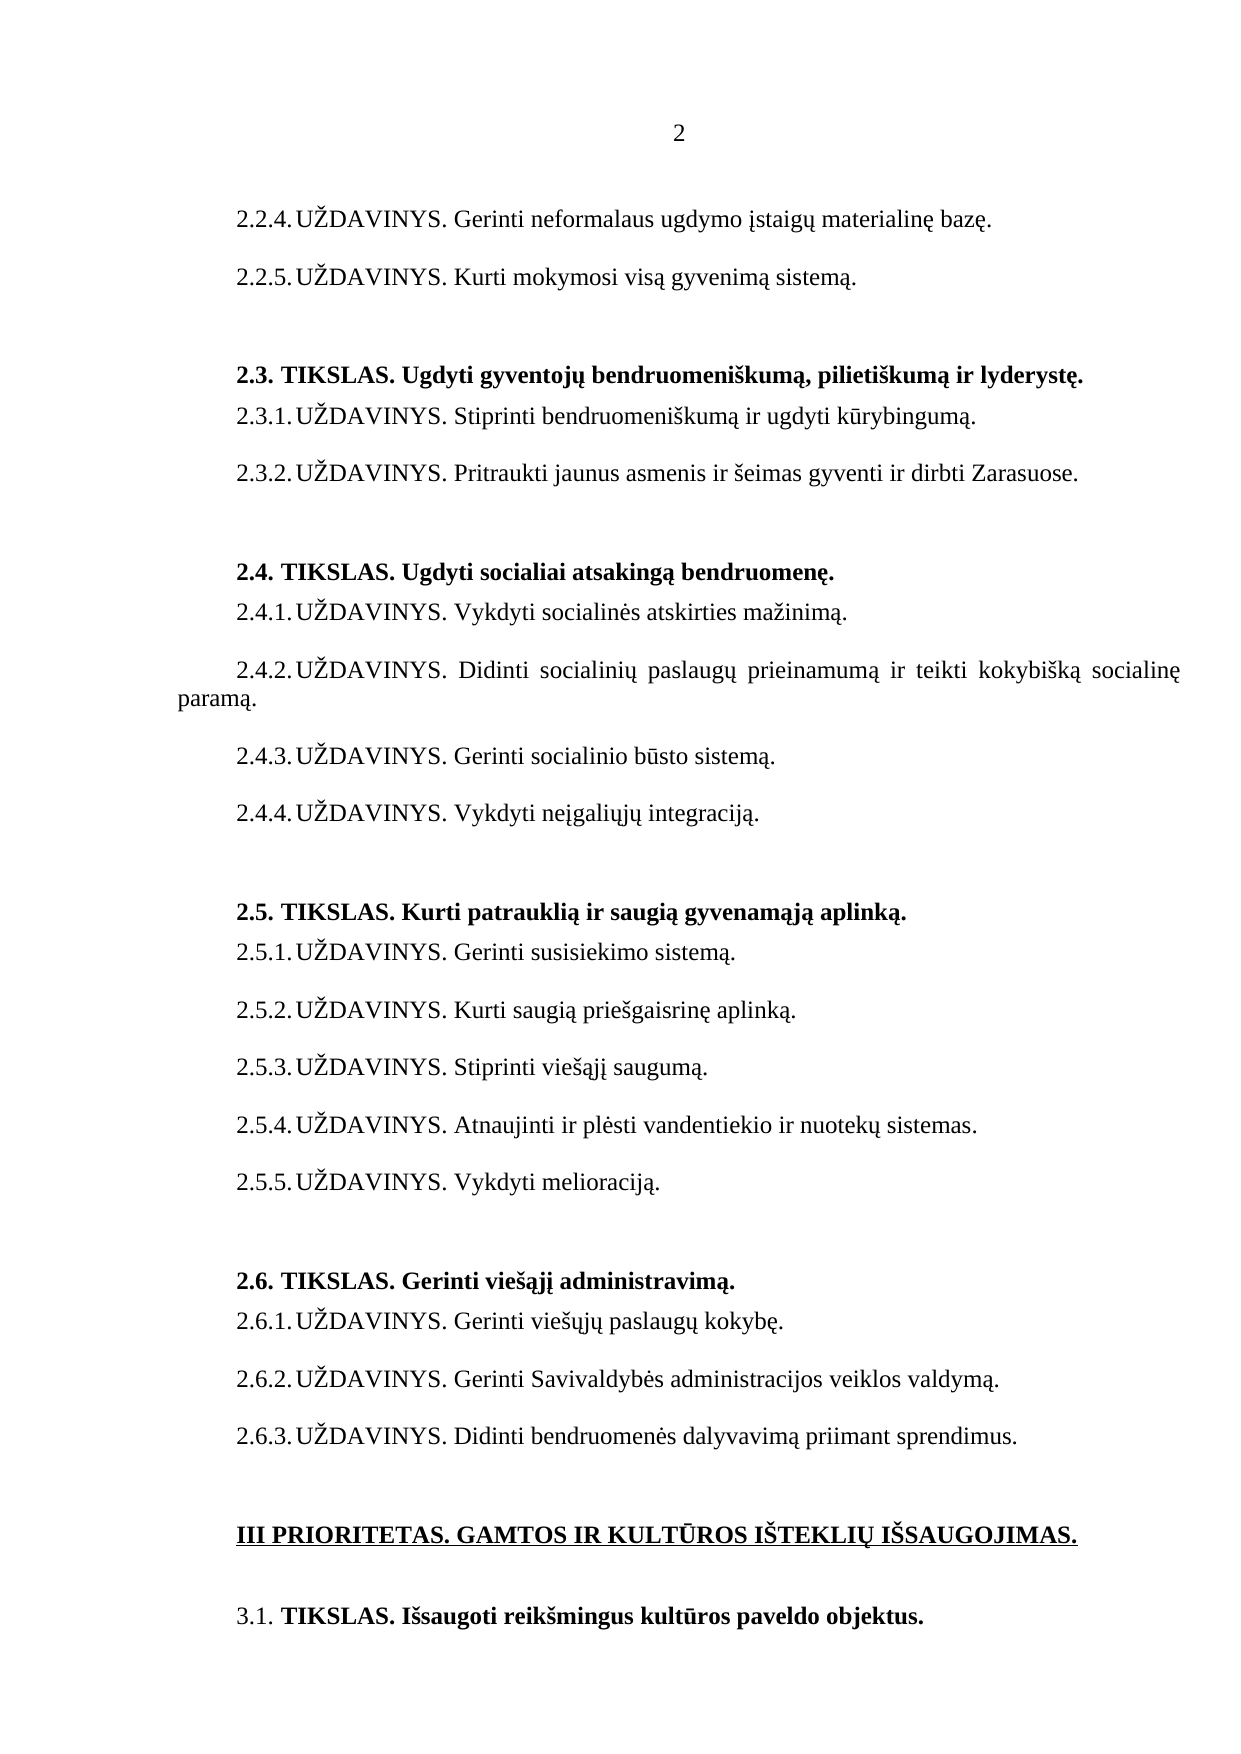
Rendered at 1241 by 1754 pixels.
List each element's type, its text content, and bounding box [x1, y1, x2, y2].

text 2.6.3. UŽDAVINYS. Didinti bendruomenės dalyvavimą priimant sprendimus. [177, 1421, 1181, 1450]
text 2.5.3. UŽDAVINYS. Stiprinti viešąjį saugumą. [177, 1052, 1181, 1081]
text 2.4.4. UŽDAVINYS. Vykdyti neįgaliųjų integraciją. [177, 798, 1181, 827]
text 2.4. TIKSLAS. Ugdyti socialiai atsakingą bendruomenę. [177, 557, 1181, 585]
text 2.6.1. UŽDAVINYS. Gerinti viešųjų paslaugų kokybę. [177, 1306, 1181, 1335]
text 2.5. TIKSLAS. Kurti patrauklią ir saugią gyvenamąją aplinką. [177, 897, 1181, 926]
text 2.6.2. UŽDAVINYS. Gerinti Savivaldybės administracijos veiklos valdymą. [177, 1364, 1181, 1393]
text 2.4.2. UŽDAVINYS. Didinti socialinių paslaugų prieinamumą ir teikti kokybišką socialinę paramą. [177, 655, 1181, 712]
text 2.4.1. UŽDAVINYS. Vykdyti socialinės atskirties mažinimą. [177, 597, 1181, 626]
text 2.5.4. UŽDAVINYS. Atnaujinti ir plėsti vandentiekio ir nuotekų sistemas. [177, 1110, 1181, 1139]
text 2.2.5. UŽDAVINYS. Kurti mokymosi visą gyvenimą sistemą. [177, 262, 1181, 291]
text 3.1. TIKSLAS. Išsaugoti reikšmingus kultūros paveldo objektus. [177, 1601, 1181, 1630]
text 2.3.2. UŽDAVINYS. Pritraukti jaunus asmenis ir šeimas gyventi ir dirbti Zarasuose. [177, 458, 1181, 487]
text 2.5.5. UŽDAVINYS. Vykdyti melioraciją. [177, 1167, 1181, 1196]
text 2.6. TIKSLAS. Gerinti viešąjį administravimą. [177, 1266, 1181, 1294]
text 2.5.1. UŽDAVINYS. Gerinti susisiekimo sistemą. [177, 937, 1181, 966]
text III PRIORITETAS. GAMTOS IR KULTŪROS IŠTEKLIŲ IŠSAUGOJIMAS. [177, 1520, 1181, 1548]
text 2.4.3. UŽDAVINYS. Gerinti socialinio būsto sistemą. [177, 741, 1181, 770]
text 2.2.4. UŽDAVINYS. Gerinti neformalaus ugdymo įstaigų materialinę bazę. [177, 204, 1181, 233]
text 2.5.2. UŽDAVINYS. Kurti saugią priešgaisrinę aplinką. [177, 995, 1181, 1024]
text 2.3. TIKSLAS. Ugdyti gyventojų bendruomeniškumą, pilietiškumą ir lyderystę. [177, 360, 1181, 389]
text 2.3.1. UŽDAVINYS. Stiprinti bendruomeniškumą ir ugdyti kūrybingumą. [177, 401, 1181, 429]
